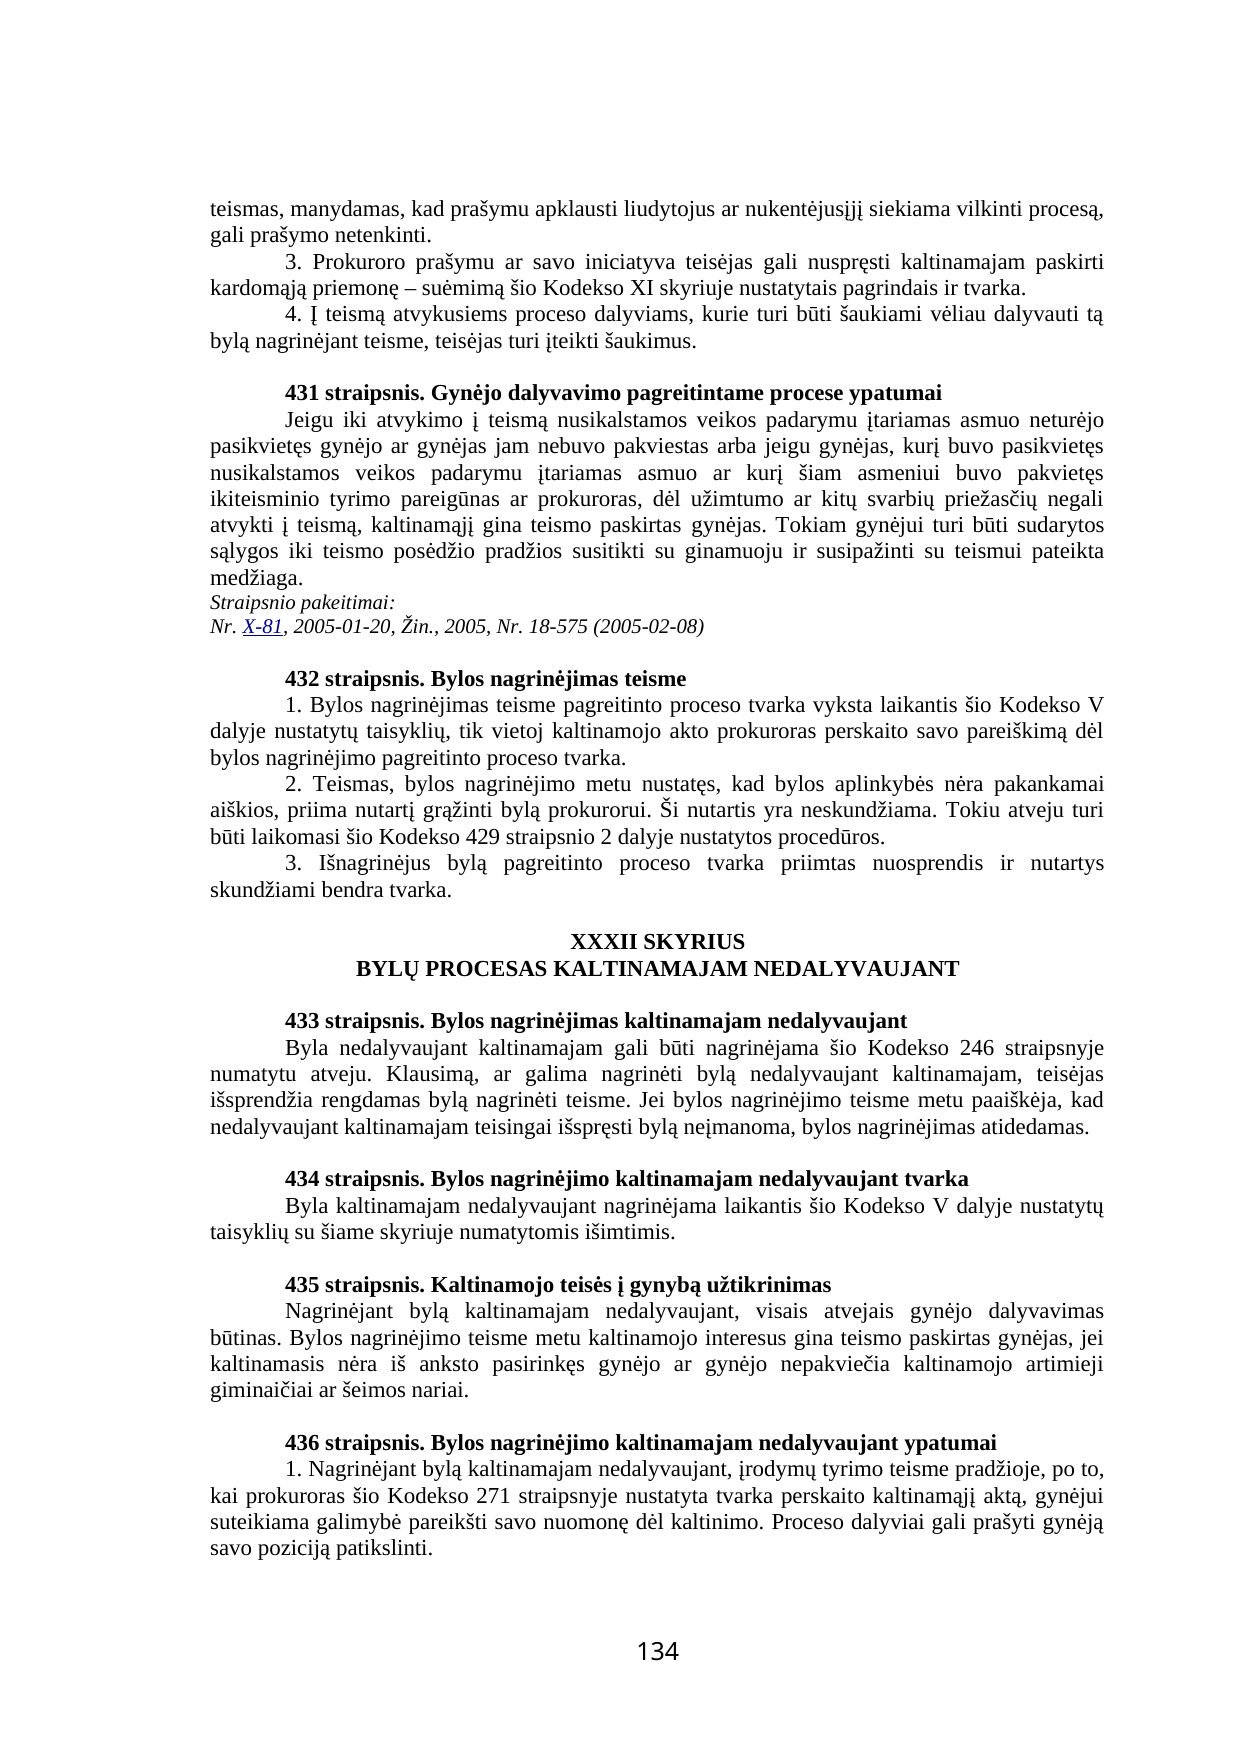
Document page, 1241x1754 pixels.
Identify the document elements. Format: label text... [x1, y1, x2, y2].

text 431 straipsnis. Gynėjo dalyvavimo pagreitintame procese ypatumai [210, 379, 1106, 406]
text 434 straipsnis. Bylos nagrinėjimo kaltinamajam nedalyvaujant tvarka [210, 1166, 1106, 1192]
text teismas, manydamas, kad prašymu apklausti liudytojus ar nukentėjusįjį siekiama vilkinti procesą, gali prašymo netenkinti. [210, 195, 1106, 248]
text 1. Bylos nagrinėjimas teisme pagreitinto proceso tvarka vyksta laikantis šio Kodekso V dalyje nustatytų taisyklių, tik vietoj kaltinamojo akto prokuroras perskaito savo pareiškimą dėl bylos nagrinėjimo pagreitinto proceso tvarka. [210, 691, 1106, 770]
text 432 straipsnis. Bylos nagrinėjimas teisme [210, 665, 1106, 691]
text Jeigu iki atvykimo į teismą nusikalstamos veikos padarymu įtariamas asmuo neturėjo pasikvietęs gynėjo ar gynėjas jam nebuvo pakviestas arba jeigu gynėjas, kurį buvo pasikvietęs nusikalstamos veikos padarymu įtariamas asmuo ar kurį šiam asmeniui buvo pakvietęs ikiteisminio tyrimo pareigūnas ar prokuroras, dėl užimtumo ar kitų svarbių priežasčių negali atvykti į teismą, kaltinamąjį gina teismo paskirtas gynėjas. Tokiam gynėjui turi būti sudarytos sąlygos iki teismo posėdžio pradžios susitikti su ginamuoju ir susipažinti su teismui pateikta medžiaga. [210, 406, 1106, 590]
text 3. Prokuroro prašymu ar savo iniciatyva teisėjas gali nuspręsti kaltinamajam paskirti kardomąją priemonę – suėmimą šio Kodekso XI skyriuje nustatytais pagrindais ir tvarka. [210, 248, 1106, 300]
text 435 straipsnis. Kaltinamojo teisės į gynybą užtikrinimas [210, 1271, 1106, 1297]
text 1. Nagrinėjant bylą kaltinamajam nedalyvaujant, įrodymų tyrimo teisme pradžioje, po to, kai prokuroras šio Kodekso 271 straipsnyje nustatyta tvarka perskaito kaltinamąjį aktą, gynėjui suteikiama galimybė pareikšti savo nuomonę dėl kaltinimo. Proceso dalyviai gali prašyti gynėją savo poziciją patikslinti. [210, 1455, 1106, 1561]
text 4. Į teismą atvykusiems proceso dalyviams, kurie turi būti šaukiami vėliau dalyvauti tą bylą nagrinėjant teisme, teisėjas turi įteikti šaukimus. [210, 300, 1106, 353]
text Nagrinėjant bylą kaltinamajam nedalyvaujant, visais atvejais gynėjo dalyvavimas būtinas. Bylos nagrinėjimo teisme metu kaltinamojo interesus gina teismo paskirtas gynėjas, jei kaltinamasis nėra iš anksto pasirinkęs gynėjo ar gynėjo nepakviečia kaltinamojo artimieji giminaičiai ar šeimos nariai. [210, 1297, 1106, 1403]
text Straipsnio pakeitimai: [210, 590, 1106, 614]
text 3. Išnagrinėjus bylą pagreitinto proceso tvarka priimtas nuosprendis ir nutartys skundžiami bendra tvarka. [210, 849, 1106, 902]
subtitle XXXII skyrius [210, 928, 1106, 955]
text Nr. X-81, 2005-01-20, Žin., 2005, Nr. 18-575 (2005-02-08) [210, 614, 1106, 638]
text Bylų procesas kaltinamajam nedalyvaujant [210, 955, 1106, 981]
text 433 straipsnis. Bylos nagrinėjimas kaltinamajam nedalyvaujant [210, 1007, 1106, 1034]
text Byla nedalyvaujant kaltinamajam gali būti nagrinėjama šio Kodekso 246 straipsnyje numatytu atveju. Klausimą, ar galima nagrinėti bylą nedalyvaujant kaltinamajam, teisėjas išsprendžia rengdamas bylą nagrinėti teisme. Jei bylos nagrinėjimo teisme metu paaiškėja, kad nedalyvaujant kaltinamajam teisingai išspręsti bylą neįmanoma, bylos nagrinėjimas atidedamas. [210, 1034, 1106, 1139]
text 2. Teismas, bylos nagrinėjimo metu nustatęs, kad bylos aplinkybės nėra pakankamai aiškios, priima nutartį grąžinti bylą prokurorui. Ši nutartis yra neskundžiama. Tokiu atveju turi būti laikomasi šio Kodekso 429 straipsnio 2 dalyje nustatytos procedūros. [210, 770, 1106, 849]
text 436 straipsnis. Bylos nagrinėjimo kaltinamajam nedalyvaujant ypatumai [210, 1429, 1106, 1455]
text Byla kaltinamajam nedalyvaujant nagrinėjama laikantis šio Kodekso V dalyje nustatytų taisyklių su šiame skyriuje numatytomis išimtimis. [210, 1192, 1106, 1244]
